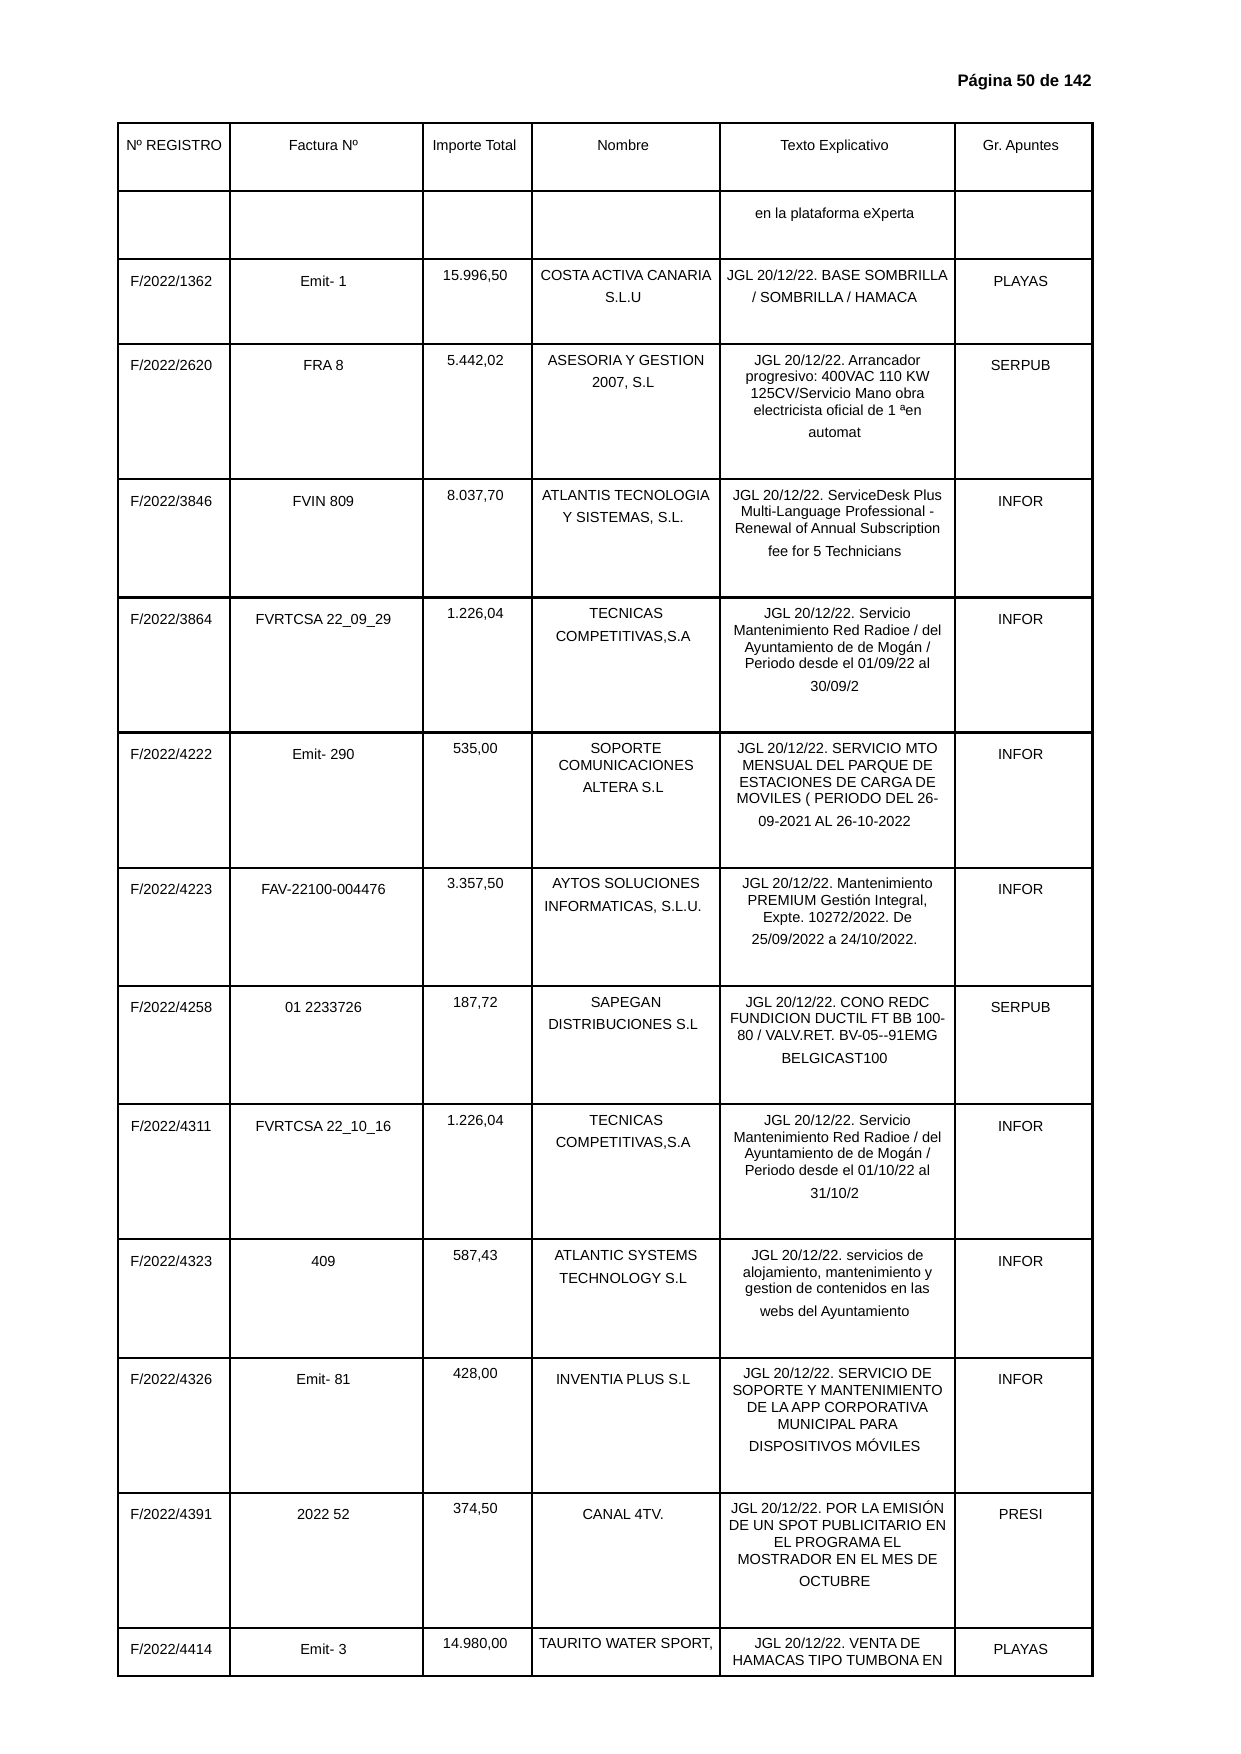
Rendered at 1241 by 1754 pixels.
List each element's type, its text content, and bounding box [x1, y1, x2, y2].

table_cell SOPORTE COMUNICACIONES ALTERA S.L [533, 734, 719, 867]
table_cell JGL 20/12/22. ServiceDesk Plus Multi-Language Professional - Renewal of Annual Subscription fee for 5 Technicians [721, 480, 954, 596]
table_header Nombre [533, 124, 719, 190]
table_cell JGL 20/12/22. Servicio Mantenimiento Red Radioe / del Ayuntamiento de de Mogán / Periodo desde el 01/10/22 al 31/10/2 [721, 1105, 954, 1238]
table_cell JGL 20/12/22. servicios de alojamiento, mantenimiento y gestion de contenidos en las webs del Ayuntamiento [721, 1240, 954, 1357]
table_cell 374,50 [424, 1494, 531, 1627]
table_header Factura Nº [231, 124, 422, 190]
table_cell [231, 192, 422, 258]
table_cell [424, 192, 531, 258]
table_cell 01 2233726 [231, 987, 422, 1103]
table_cell COSTA ACTIVA CANARIA S.L.U [533, 260, 719, 343]
table_cell TAURITO WATER SPORT, [533, 1629, 719, 1675]
table_cell INFOR [956, 1359, 1091, 1492]
table_cell JGL 20/12/22. POR LA EMISIÓN DE UN SPOT PUBLICITARIO EN EL PROGRAMA EL MOSTRADOR EN EL MES DE OCTUBRE [721, 1494, 954, 1627]
table_cell JGL 20/12/22. CONO REDC FUNDICION DUCTIL FT BB 100-80 / VALV.RET. BV-05--91EMG BELGICAST100 [721, 987, 954, 1103]
table_cell F/2022/4258 [119, 987, 229, 1103]
table_cell INFOR [956, 734, 1091, 867]
table_cell 587,43 [424, 1240, 531, 1357]
table_cell 409 [231, 1240, 422, 1357]
table_cell PRESI [956, 1494, 1091, 1627]
table_cell F/2022/4326 [119, 1359, 229, 1492]
table_cell TECNICAS COMPETITIVAS,S.A [533, 599, 719, 731]
table_cell 3.357,50 [424, 869, 531, 985]
table_cell JGL 20/12/22. Arrancador progresivo: 400VAC 110 KW 125CV/Servicio Mano obra electricista oficial de 1 ªen automat [721, 345, 954, 478]
table_header Gr. Apuntes [956, 124, 1091, 190]
table_header Texto Explicativo [721, 124, 954, 190]
table_cell Emit- 290 [231, 734, 422, 867]
table_cell Emit- 3 [231, 1629, 422, 1675]
table_cell F/2022/4323 [119, 1240, 229, 1357]
table_cell 14.980,00 [424, 1629, 531, 1675]
table_cell Emit- 1 [231, 260, 422, 343]
table_header Importe Total [424, 124, 531, 190]
table_cell 1.226,04 [424, 1105, 531, 1238]
table_cell CANAL 4TV. [533, 1494, 719, 1627]
table_cell JGL 20/12/22. BASE SOMBRILLA / SOMBRILLA / HAMACA [721, 260, 954, 343]
table_cell 2022 52 [231, 1494, 422, 1627]
table_cell FAV-22100-004476 [231, 869, 422, 985]
table_cell SERPUB [956, 345, 1091, 478]
table_cell TECNICAS COMPETITIVAS,S.A [533, 1105, 719, 1238]
table_cell INFOR [956, 480, 1091, 596]
table_cell PLAYAS [956, 1629, 1091, 1675]
table_cell Emit- 81 [231, 1359, 422, 1492]
table_cell AYTOS SOLUCIONES INFORMATICAS, S.L.U. [533, 869, 719, 985]
table_cell 15.996,50 [424, 260, 531, 343]
table_cell 535,00 [424, 734, 531, 867]
table_cell 5.442,02 [424, 345, 531, 478]
table_cell F/2022/3864 [119, 599, 229, 731]
table_cell 187,72 [424, 987, 531, 1103]
table_cell INFOR [956, 599, 1091, 731]
table_cell FVRTCSA 22_09_29 [231, 599, 422, 731]
table_cell INVENTIA PLUS S.L [533, 1359, 719, 1492]
table_cell F/2022/3846 [119, 480, 229, 596]
table_cell FVIN 809 [231, 480, 422, 596]
table_cell SAPEGAN DISTRIBUCIONES S.L [533, 987, 719, 1103]
table_cell F/2022/2620 [119, 345, 229, 478]
table_cell INFOR [956, 869, 1091, 985]
table_cell [119, 192, 229, 258]
table_cell F/2022/4414 [119, 1629, 229, 1675]
table_cell ATLANTIC SYSTEMS TECHNOLOGY S.L [533, 1240, 719, 1357]
table_cell F/2022/4223 [119, 869, 229, 985]
table_cell [533, 192, 719, 258]
table_cell JGL 20/12/22. SERVICIO DE SOPORTE Y MANTENIMIENTO DE LA APP CORPORATIVA MUNICIPAL PARA DISPOSITIVOS MÓVILES [721, 1359, 954, 1492]
table_cell 8.037,70 [424, 480, 531, 596]
table_cell ATLANTIS TECNOLOGIA Y SISTEMAS, S.L. [533, 480, 719, 596]
table_cell JGL 20/12/22. VENTA DE HAMACAS TIPO TUMBONA EN [721, 1629, 954, 1675]
table_header Nº REGISTRO [119, 124, 229, 190]
table_cell JGL 20/12/22. SERVICIO MTO MENSUAL DEL PARQUE DE ESTACIONES DE CARGA DE MOVILES ( PERIODO DEL 26-09-2021 AL 26-10-2022 [721, 734, 954, 867]
table_cell JGL 20/12/22. Servicio Mantenimiento Red Radioe / del Ayuntamiento de de Mogán / Periodo desde el 01/09/22 al 30/09/2 [721, 599, 954, 731]
table_cell INFOR [956, 1240, 1091, 1357]
table_cell F/2022/4311 [119, 1105, 229, 1238]
table_cell PLAYAS [956, 260, 1091, 343]
table_cell en la plataforma eXperta [721, 192, 954, 258]
table_cell FRA 8 [231, 345, 422, 478]
table_cell F/2022/4391 [119, 1494, 229, 1627]
table_cell SERPUB [956, 987, 1091, 1103]
table_cell 428,00 [424, 1359, 531, 1492]
table_cell JGL 20/12/22. Mantenimiento PREMIUM Gestión Integral, Expte. 10272/2022. De 25/09/2022 a 24/10/2022. [721, 869, 954, 985]
table_cell 1.226,04 [424, 599, 531, 731]
table_cell F/2022/1362 [119, 260, 229, 343]
table_cell INFOR [956, 1105, 1091, 1238]
table_cell F/2022/4222 [119, 734, 229, 867]
table_cell FVRTCSA 22_10_16 [231, 1105, 422, 1238]
table_cell ASESORIA Y GESTION 2007, S.L [533, 345, 719, 478]
table_cell [956, 192, 1091, 258]
